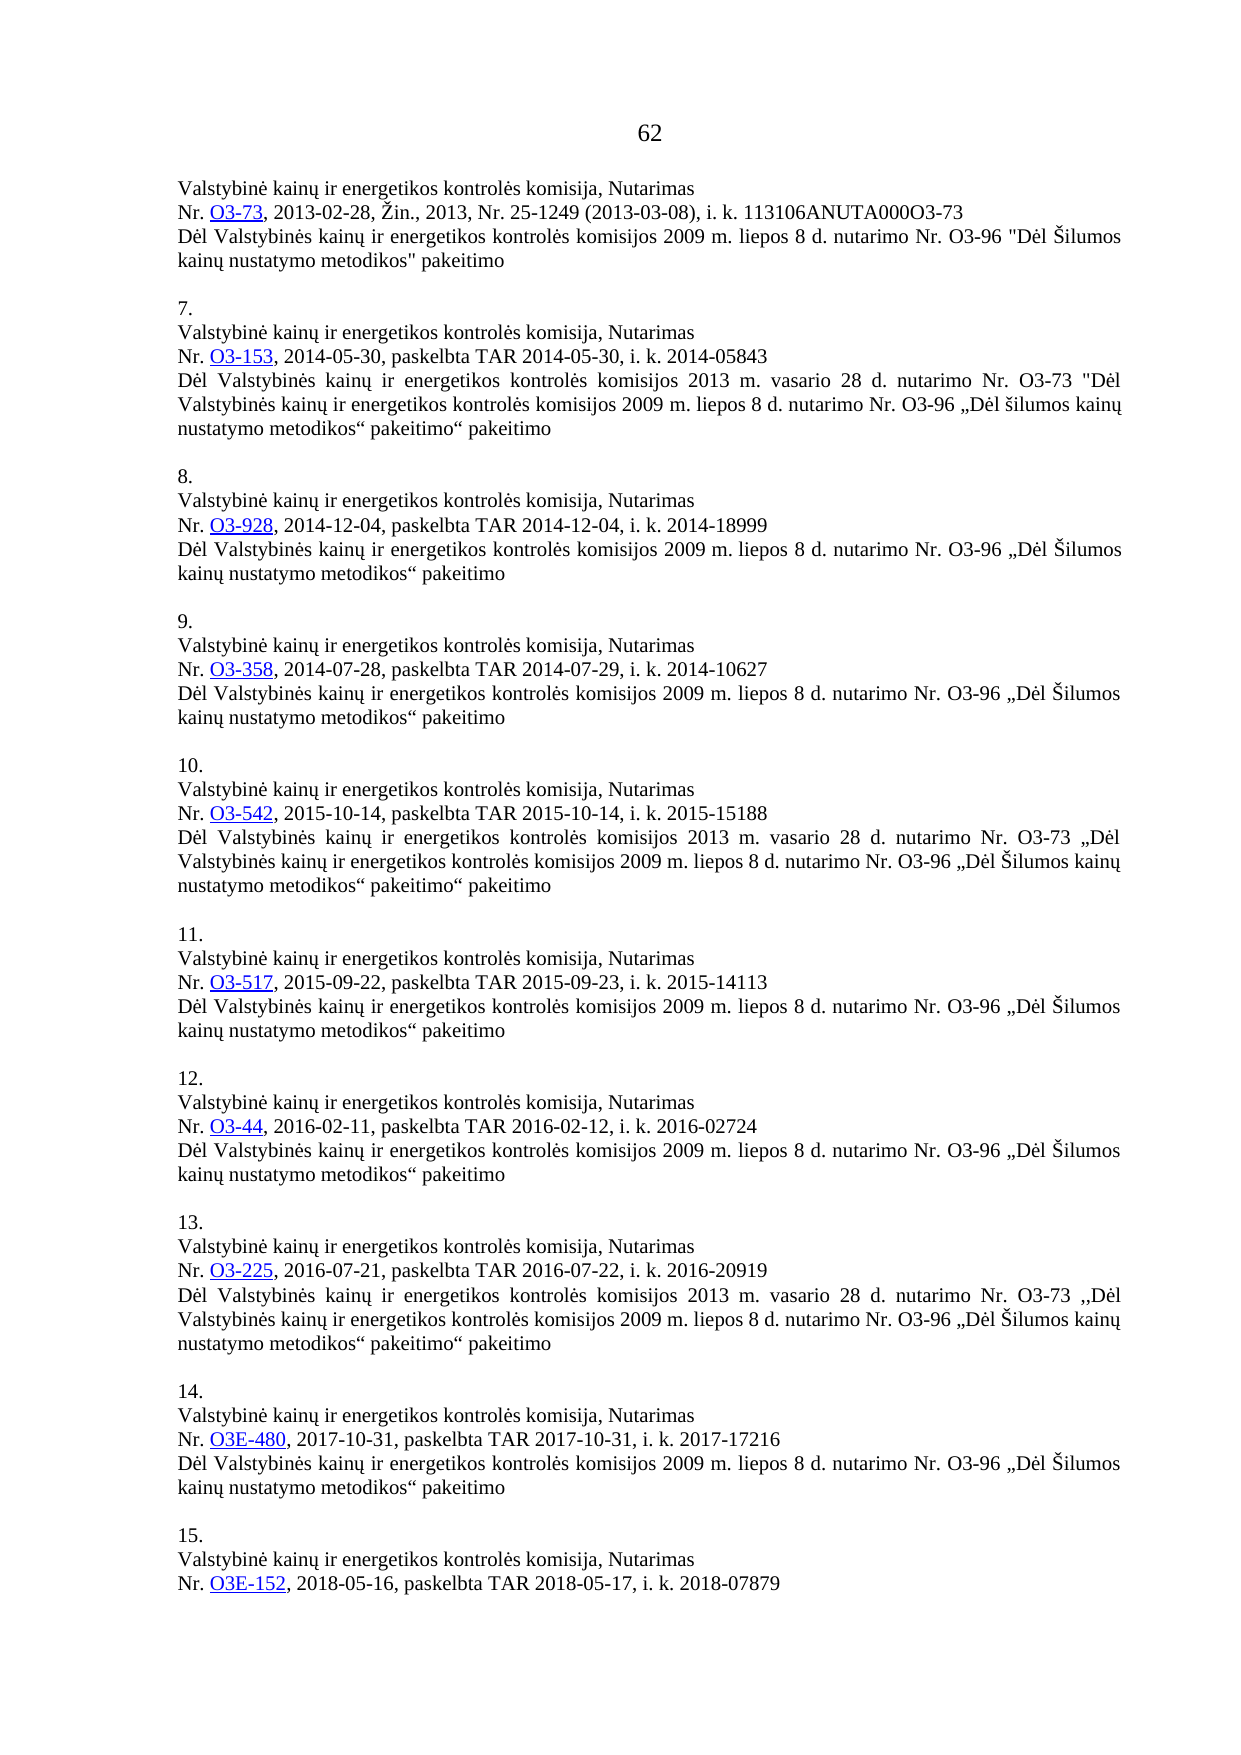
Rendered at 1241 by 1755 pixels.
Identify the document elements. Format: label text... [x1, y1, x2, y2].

text Dėl Valstybinės kainų ir energetikos kontrolės komisijos 2013 m. vasario 28 d. nutarimo Nr. O3-73 „Dėl Valstybinės kainų ir energetikos kontrolės komisijos 2009 m. liepos 8 d. nutarimo Nr. O3-96 „Dėl Šilumos kainų nustatymo metodikos“ pakeitimo“ pakeitimo [177, 825, 1122, 897]
text Nr. O3-153, 2014-05-30, paskelbta TAR 2014-05-30, i. k. 2014-05843 [177, 344, 1122, 368]
text 10. [177, 753, 1122, 777]
text 15. [177, 1523, 1122, 1547]
text 11. [177, 922, 1122, 946]
text Dėl Valstybinės kainų ir energetikos kontrolės komisijos 2009 m. liepos 8 d. nutarimo Nr. O3-96 "Dėl Šilumos kainų nustatymo metodikos" pakeitimo [177, 224, 1122, 272]
text 13. [177, 1210, 1122, 1234]
text Nr. O3-542, 2015-10-14, paskelbta TAR 2015-10-14, i. k. 2015-15188 [177, 801, 1122, 825]
text Valstybinė kainų ir energetikos kontrolės komisija, Nutarimas [177, 488, 1122, 512]
text 8. [177, 464, 1122, 488]
text 12. [177, 1066, 1122, 1090]
text Valstybinė kainų ir energetikos kontrolės komisija, Nutarimas [177, 633, 1122, 657]
text Valstybinė kainų ir energetikos kontrolės komisija, Nutarimas [177, 1403, 1122, 1427]
text Valstybinė kainų ir energetikos kontrolės komisija, Nutarimas [177, 946, 1122, 970]
text Nr. O3-73, 2013-02-28, Žin., 2013, Nr. 25-1249 (2013-03-08), i. k. 113106ANUTA000O3-73 [177, 200, 1122, 224]
text Dėl Valstybinės kainų ir energetikos kontrolės komisijos 2009 m. liepos 8 d. nutarimo Nr. O3-96 „Dėl Šilumos kainų nustatymo metodikos“ pakeitimo [177, 994, 1122, 1042]
text 14. [177, 1379, 1122, 1403]
text Nr. O3-358, 2014-07-28, paskelbta TAR 2014-07-29, i. k. 2014-10627 [177, 657, 1122, 681]
text Dėl Valstybinės kainų ir energetikos kontrolės komisijos 2009 m. liepos 8 d. nutarimo Nr. O3-96 „Dėl Šilumos kainų nustatymo metodikos“ pakeitimo [177, 1451, 1122, 1499]
text Valstybinė kainų ir energetikos kontrolės komisija, Nutarimas [177, 1234, 1122, 1258]
text Valstybinė kainų ir energetikos kontrolės komisija, Nutarimas [177, 1090, 1122, 1114]
text Dėl Valstybinės kainų ir energetikos kontrolės komisijos 2009 m. liepos 8 d. nutarimo Nr. O3-96 „Dėl Šilumos kainų nustatymo metodikos“ pakeitimo [177, 1138, 1122, 1186]
text Dėl Valstybinės kainų ir energetikos kontrolės komisijos 2013 m. vasario 28 d. nutarimo Nr. O3-73 ,,Dėl Valstybinės kainų ir energetikos kontrolės komisijos 2009 m. liepos 8 d. nutarimo Nr. O3-96 „Dėl Šilumos kainų nustatymo metodikos“ pakeitimo“ pakeitimo [177, 1282, 1122, 1355]
text Valstybinė kainų ir energetikos kontrolės komisija, Nutarimas [177, 777, 1122, 801]
text Nr. O3-225, 2016-07-21, paskelbta TAR 2016-07-22, i. k. 2016-20919 [177, 1258, 1122, 1282]
text Nr. O3E-480, 2017-10-31, paskelbta TAR 2017-10-31, i. k. 2017-17216 [177, 1427, 1122, 1451]
text Nr. O3-517, 2015-09-22, paskelbta TAR 2015-09-23, i. k. 2015-14113 [177, 970, 1122, 994]
text 7. [177, 296, 1122, 320]
text Valstybinė kainų ir energetikos kontrolės komisija, Nutarimas [177, 176, 1122, 200]
text 9. [177, 609, 1122, 633]
text Valstybinė kainų ir energetikos kontrolės komisija, Nutarimas [177, 1547, 1122, 1571]
text Nr. O3-928, 2014-12-04, paskelbta TAR 2014-12-04, i. k. 2014-18999 [177, 512, 1122, 537]
text Valstybinė kainų ir energetikos kontrolės komisija, Nutarimas [177, 320, 1122, 344]
text Dėl Valstybinės kainų ir energetikos kontrolės komisijos 2009 m. liepos 8 d. nutarimo Nr. O3-96 „Dėl Šilumos kainų nustatymo metodikos“ pakeitimo [177, 681, 1122, 729]
text Nr. O3-44, 2016-02-11, paskelbta TAR 2016-02-12, i. k. 2016-02724 [177, 1114, 1122, 1138]
text Dėl Valstybinės kainų ir energetikos kontrolės komisijos 2009 m. liepos 8 d. nutarimo Nr. O3-96 „Dėl Šilumos kainų nustatymo metodikos“ pakeitimo [177, 537, 1122, 585]
text Dėl Valstybinės kainų ir energetikos kontrolės komisijos 2013 m. vasario 28 d. nutarimo Nr. O3-73 "Dėl Valstybinės kainų ir energetikos kontrolės komisijos 2009 m. liepos 8 d. nutarimo Nr. O3-96 „Dėl šilumos kainų nustatymo metodikos“ pakeitimo“ pakeitimo [177, 368, 1122, 440]
text Nr. O3E-152, 2018-05-16, paskelbta TAR 2018-05-17, i. k. 2018-07879 [177, 1571, 1122, 1595]
